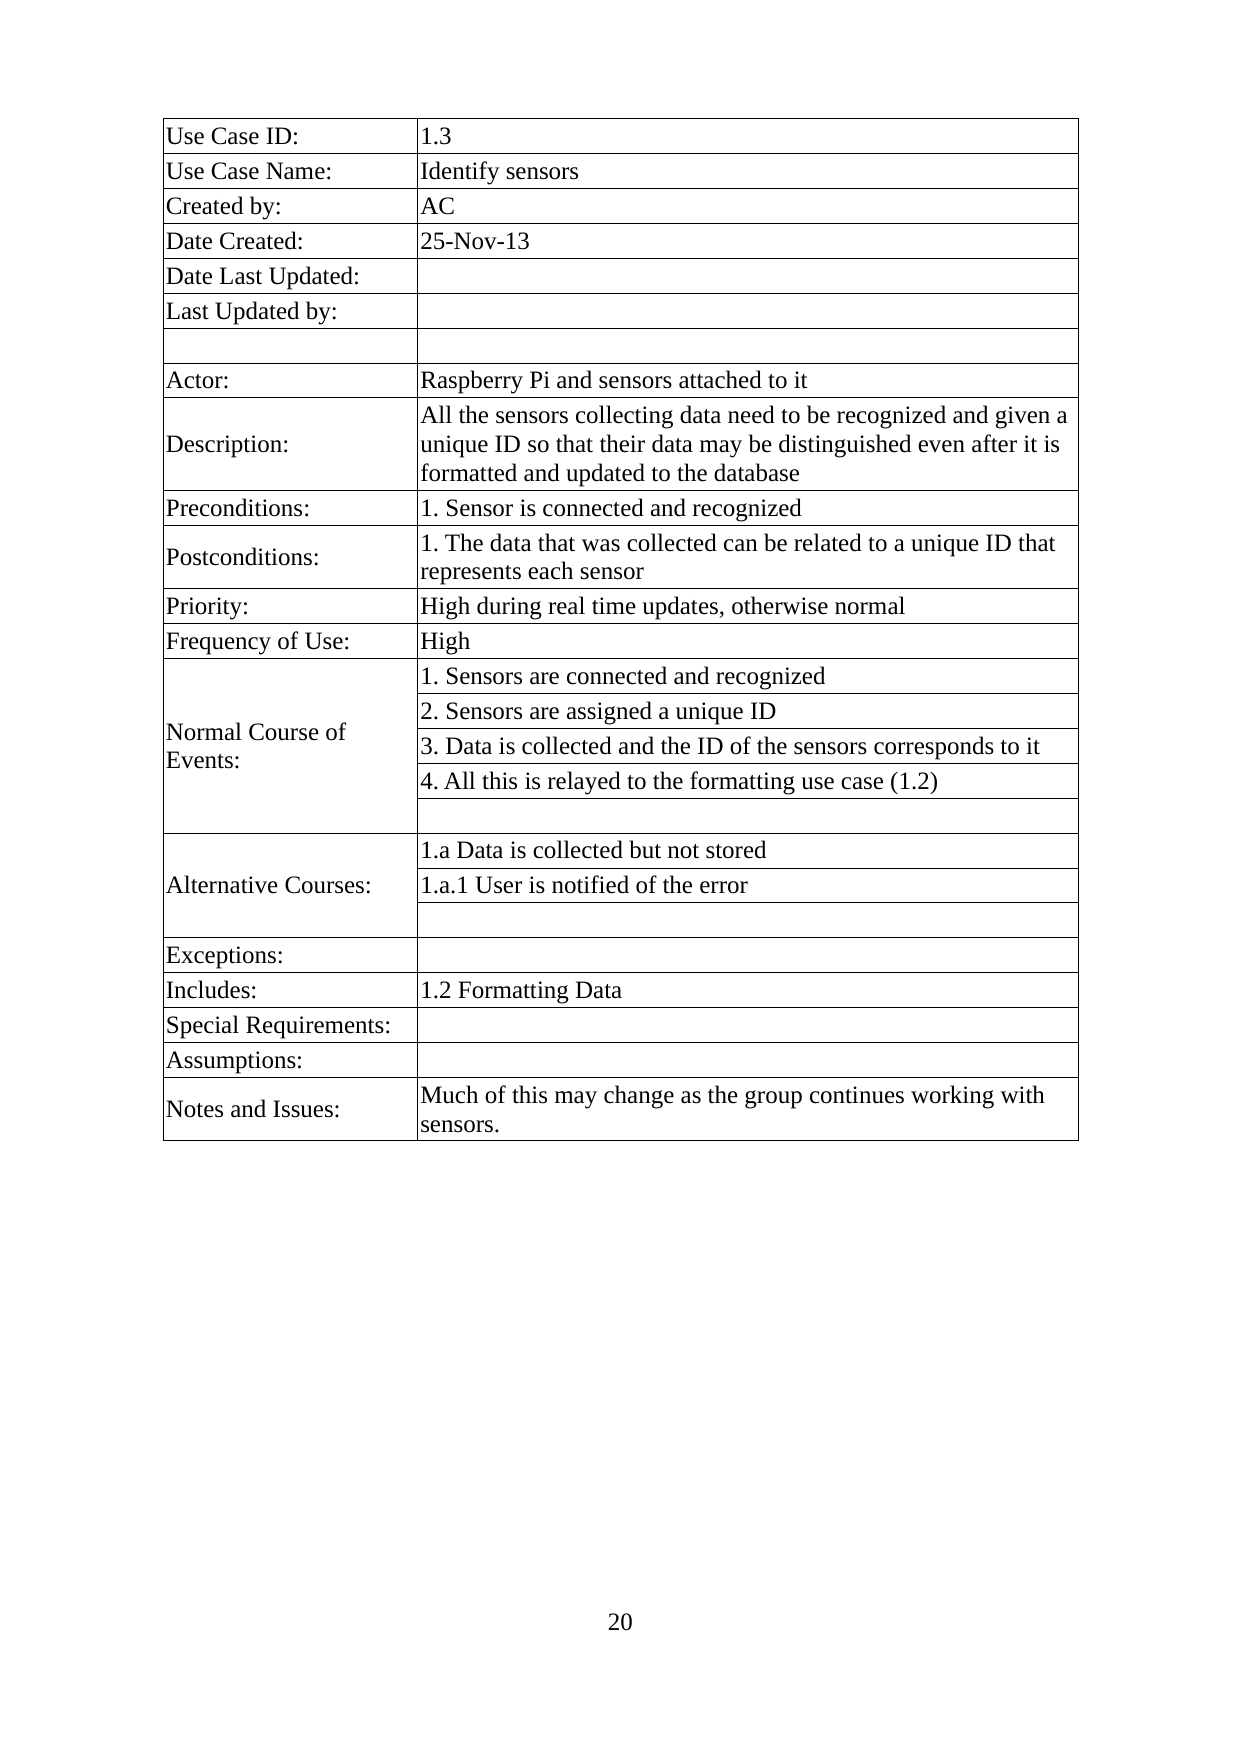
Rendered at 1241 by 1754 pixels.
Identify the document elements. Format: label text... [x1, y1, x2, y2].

table_cell Much of this may change as the group continues working with sensors. [418, 1078, 1078, 1140]
table_cell Use Case Name: [164, 154, 417, 188]
table_cell Notes and Issues: [164, 1078, 417, 1140]
table_cell 1.a.1 User is notified of the error [418, 869, 1078, 902]
table_cell Date Last Updated: [164, 259, 417, 293]
table_cell High during real time updates, otherwise normal [418, 589, 1078, 623]
table_cell [418, 1043, 1078, 1077]
table_cell High [418, 624, 1078, 658]
table_cell 1. The data that was collected can be related to a unique ID that represents each sensor [418, 526, 1078, 588]
table_cell [418, 938, 1078, 972]
table_cell [164, 329, 417, 362]
table_cell All the sensors collecting data need to be recognized and given a unique ID so that their data may be distinguished even after it is formatted and updated to the database [418, 398, 1078, 490]
table_cell Frequency of Use: [164, 624, 417, 658]
table_cell [418, 329, 1078, 362]
table_cell [418, 903, 1078, 937]
table_cell 4. All this is relayed to the formatting use case (1.2) [418, 764, 1078, 798]
table_cell Created by: [164, 189, 417, 223]
table_header Use Case ID: [164, 119, 417, 153]
table_cell 1. Sensor is connected and recognized [418, 491, 1078, 524]
table_cell Postconditions: [164, 526, 417, 588]
table_cell Last Updated by: [164, 294, 417, 327]
table_cell [418, 1008, 1078, 1042]
table_cell [418, 294, 1078, 327]
table_cell 1.2 Formatting Data [418, 973, 1078, 1007]
table_cell Actor: [164, 364, 417, 397]
table_cell [418, 799, 1078, 832]
table_cell Exceptions: [164, 938, 417, 972]
table_cell 2. Sensors are assigned a unique ID [418, 694, 1078, 728]
table_cell 1.a Data is collected but not stored [418, 834, 1078, 867]
table_cell Priority: [164, 589, 417, 623]
table_cell Raspberry Pi and sensors attached to it [418, 364, 1078, 397]
table_cell Preconditions: [164, 491, 417, 524]
table_cell Normal Course of Events: [164, 659, 417, 832]
table_cell Alternative Courses: [164, 834, 417, 937]
table_cell Date Created: [164, 224, 417, 258]
table_cell 1. Sensors are connected and recognized [418, 659, 1078, 693]
table_cell Description: [164, 398, 417, 490]
table_cell 25-Nov-13 [418, 224, 1078, 258]
table_header 1.3 [418, 119, 1078, 153]
table_cell [418, 259, 1078, 293]
table_cell Includes: [164, 973, 417, 1007]
table_cell AC [418, 189, 1078, 223]
table_cell Assumptions: [164, 1043, 417, 1077]
table_cell Identify sensors [418, 154, 1078, 188]
table_cell Special Requirements: [164, 1008, 417, 1042]
table_cell 3. Data is collected and the ID of the sensors corresponds to it [418, 729, 1078, 763]
